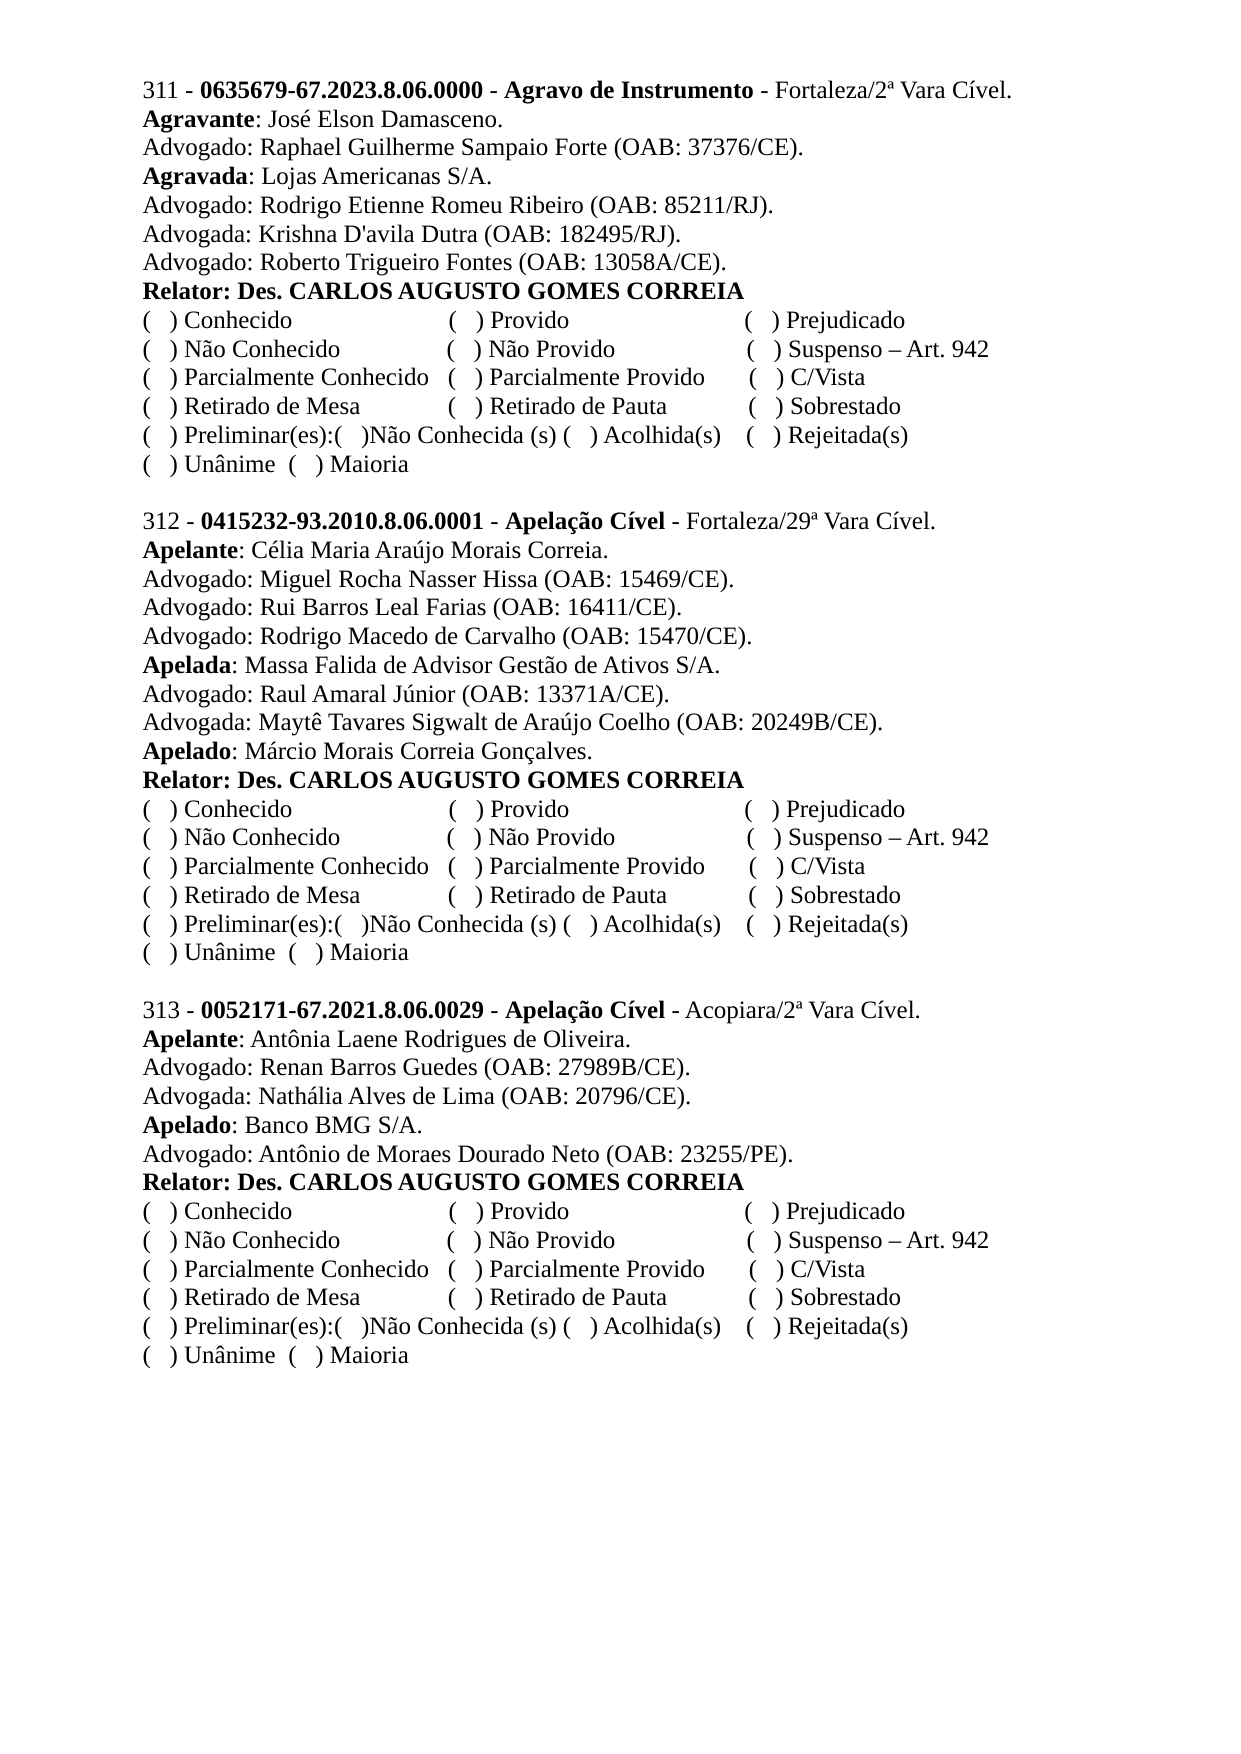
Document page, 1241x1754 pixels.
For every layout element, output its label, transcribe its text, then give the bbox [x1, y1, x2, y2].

text Apelado: Márcio Morais Correia Gonçalves. [142, 736, 1141, 765]
text Advogado: Antônio de Moraes Dourado Neto (OAB: 23255/PE). [142, 1139, 1141, 1167]
text ( ) Preliminar(es):( )Não Conhecida (s) ( ) Acolhida(s) ( ) Rejeitada(s) [142, 1311, 1158, 1340]
text Advogado: Raul Amaral Júnior (OAB: 13371A/CE). [142, 679, 1141, 707]
text Apelada: Massa Falida de Advisor Gestão de Ativos S/A. [142, 650, 1141, 679]
text ( ) Unânime ( ) Maioria [142, 1340, 1158, 1369]
text Advogado: Raphael Guilherme Sampaio Forte (OAB: 37376/CE). [142, 132, 1141, 161]
text 311 - 0635679-67.2023.8.06.0000 - Agravo de Instrumento - Fortaleza/2ª Vara Cível. [142, 75, 1141, 104]
text ( ) Unânime ( ) Maioria [142, 449, 1158, 477]
text ( ) Conhecido ( ) Provido ( ) Prejudicado [142, 1196, 1141, 1225]
text Advogada: Nathália Alves de Lima (OAB: 20796/CE). [142, 1081, 1141, 1110]
text Relator: Des. CARLOS AUGUSTO GOMES CORREIA [142, 1167, 1141, 1196]
text Advogado: Rodrigo Macedo de Carvalho (OAB: 15470/CE). [142, 621, 1141, 650]
text Relator: Des. CARLOS AUGUSTO GOMES CORREIA [142, 276, 1141, 305]
text Agravada: Lojas Americanas S/A. [142, 161, 1141, 190]
text Advogada: Maytê Tavares Sigwalt de Araújo Coelho (OAB: 20249B/CE). [142, 707, 1141, 736]
text Advogado: Renan Barros Guedes (OAB: 27989B/CE). [142, 1052, 1141, 1081]
text Relator: Des. CARLOS AUGUSTO GOMES CORREIA [142, 765, 1141, 794]
text Advogado: Roberto Trigueiro Fontes (OAB: 13058A/CE). [142, 247, 1141, 276]
text ( ) Parcialmente Conhecido ( ) Parcialmente Provido ( ) C/Vista [142, 851, 1158, 880]
text Advogado: Miguel Rocha Nasser Hissa (OAB: 15469/CE). [142, 564, 1141, 592]
text ( ) Conhecido ( ) Provido ( ) Prejudicado [142, 794, 1141, 822]
text ( ) Retirado de Mesa ( ) Retirado de Pauta ( ) Sobrestado [142, 880, 1158, 909]
text ( ) Parcialmente Conhecido ( ) Parcialmente Provido ( ) C/Vista [142, 362, 1158, 391]
text ( ) Unânime ( ) Maioria [142, 937, 1158, 966]
text Apelante: Célia Maria Araújo Morais Correia. [142, 535, 1141, 564]
text ( ) Parcialmente Conhecido ( ) Parcialmente Provido ( ) C/Vista [142, 1254, 1158, 1282]
text ( ) Retirado de Mesa ( ) Retirado de Pauta ( ) Sobrestado [142, 1282, 1158, 1311]
text Advogado: Rui Barros Leal Farias (OAB: 16411/CE). [142, 592, 1141, 621]
text ( ) Retirado de Mesa ( ) Retirado de Pauta ( ) Sobrestado [142, 391, 1158, 420]
text Apelante: Antônia Laene Rodrigues de Oliveira. [142, 1024, 1141, 1052]
text ( ) Preliminar(es):( )Não Conhecida (s) ( ) Acolhida(s) ( ) Rejeitada(s) [142, 420, 1158, 449]
text 313 - 0052171-67.2021.8.06.0029 - Apelação Cível - Acopiara/2ª Vara Cível. [142, 995, 1141, 1024]
text ( ) Não Conhecido ( ) Não Provido ( ) Suspenso – Art. 942 [142, 1225, 1158, 1254]
text Advogado: Rodrigo Etienne Romeu Ribeiro (OAB: 85211/RJ). [142, 190, 1141, 219]
text 312 - 0415232-93.2010.8.06.0001 - Apelação Cível - Fortaleza/29ª Vara Cível. [142, 506, 1141, 535]
text Agravante: José Elson Damasceno. [142, 104, 1141, 132]
text ( ) Conhecido ( ) Provido ( ) Prejudicado [142, 305, 1141, 334]
text ( ) Não Conhecido ( ) Não Provido ( ) Suspenso – Art. 942 [142, 334, 1158, 362]
text Advogada: Krishna D'avila Dutra (OAB: 182495/RJ). [142, 219, 1141, 247]
text ( ) Não Conhecido ( ) Não Provido ( ) Suspenso – Art. 942 [142, 822, 1158, 851]
text Apelado: Banco BMG S/A. [142, 1110, 1141, 1139]
text ( ) Preliminar(es):( )Não Conhecida (s) ( ) Acolhida(s) ( ) Rejeitada(s) [142, 909, 1158, 937]
